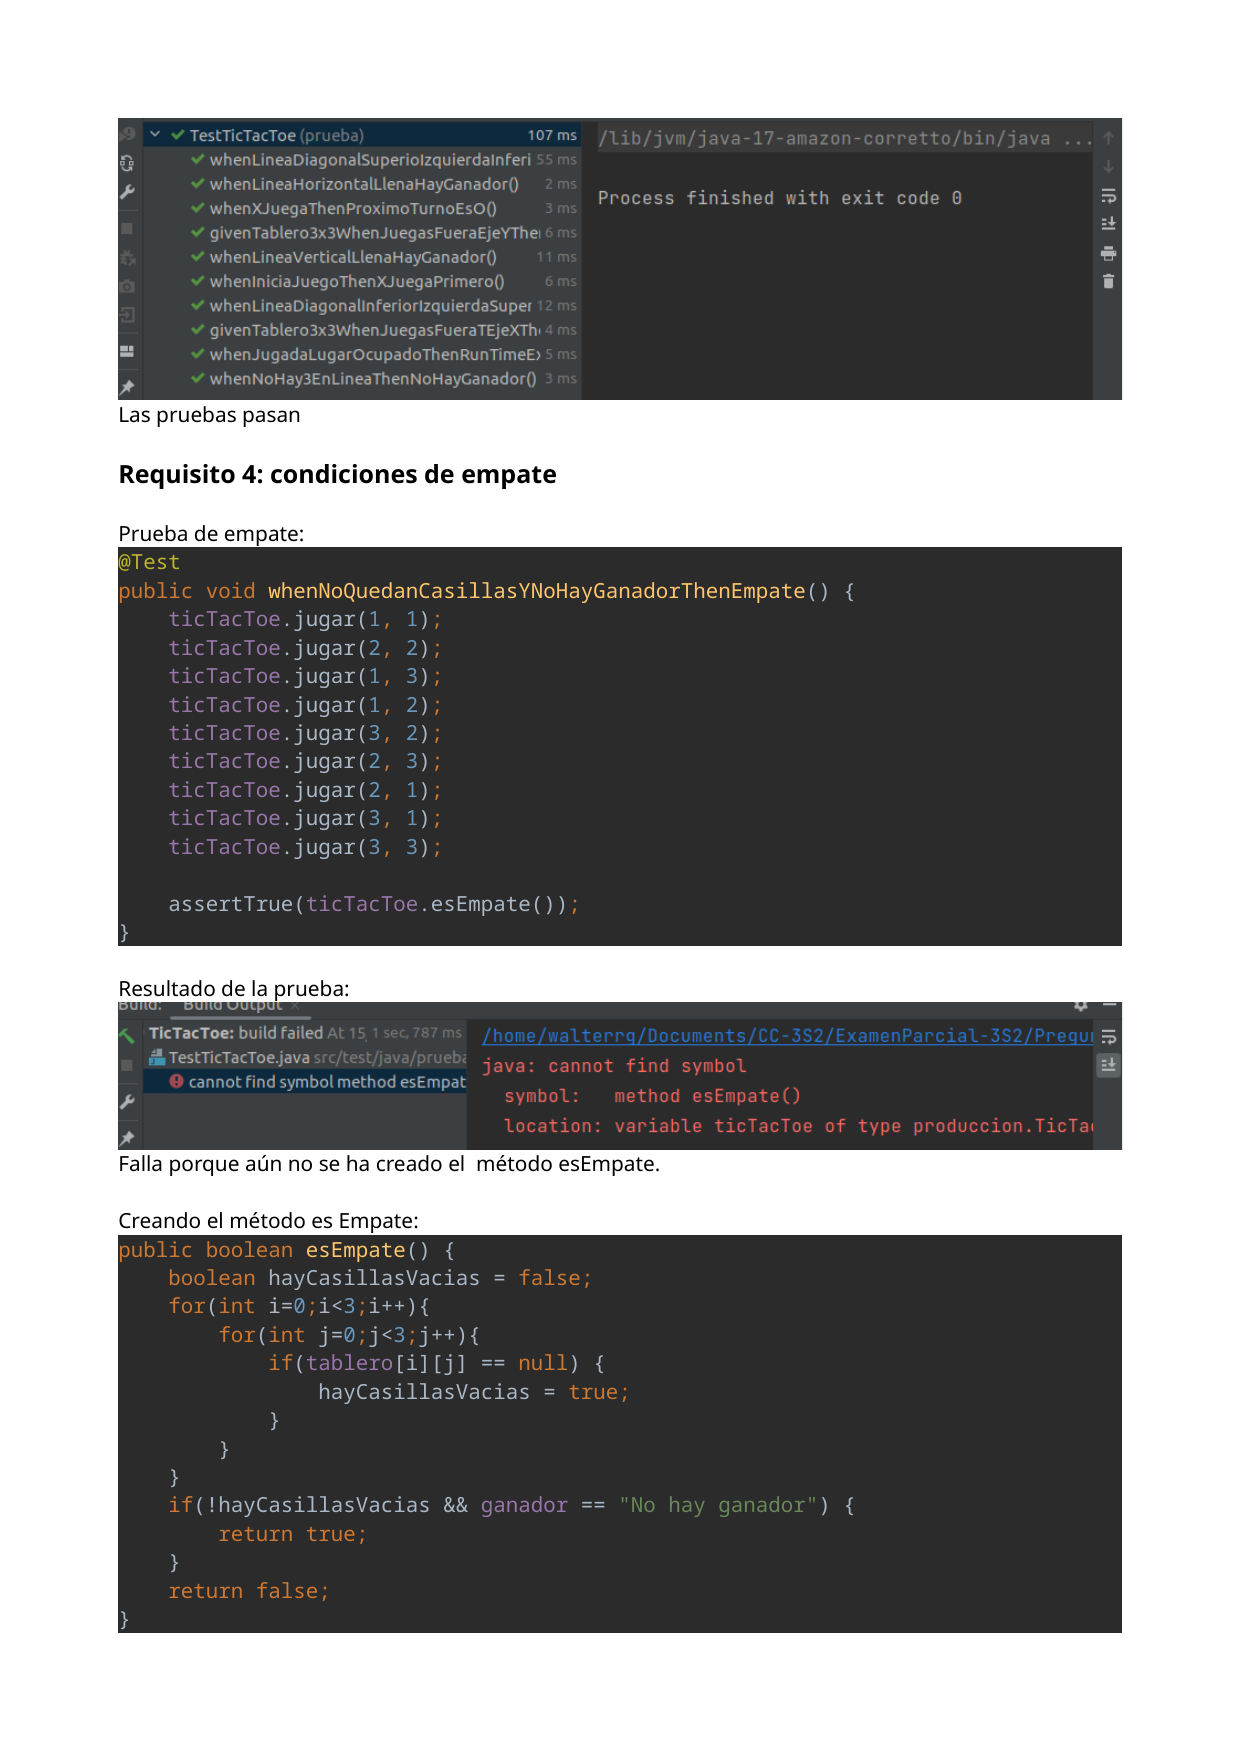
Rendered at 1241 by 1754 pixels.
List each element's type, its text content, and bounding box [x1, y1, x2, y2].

text @Test public void whenNoQuedanCasillasYNoHayGanadorThenEmpate() { ticTacToe.jugar(1, 1); ticTacToe.jugar(2, 2); ticTacToe.jugar(1, 3); ticTacToe.jugar(1, 2); ticTacToe.jugar(3, 2); ticTacToe.jugar(2, 3); ticTacToe.jugar(2, 1); ticTacToe.jugar(3, 1); ticTacToe.jugar(3, 3); assertTrue(ticTacToe.esEmpate()); } [118, 547, 1122, 946]
text Las pruebas pasan [118, 400, 1122, 428]
text Prueba de empate: [118, 519, 1122, 547]
picture [118, 1002, 1123, 1150]
text Requisito 4: condiciones de empate [118, 457, 1122, 491]
text Creando el método es Empate: [118, 1206, 1122, 1235]
text public boolean esEmpate() { boolean hayCasillasVacias = false; for(int i=0;i<3;i++){ for(int j=0;j<3;j++){ if(tablero[i][j] == null) { hayCasillasVacias = true; } } } if(!hayCasillasVacias && ganador == "No hay ganador") { return true; } return false; } [118, 1235, 1122, 1633]
picture [118, 118, 1123, 400]
text Falla porque aún no se ha creado el método esEmpate. [118, 1150, 1122, 1178]
text Resultado de la prueba: [118, 974, 1122, 1002]
